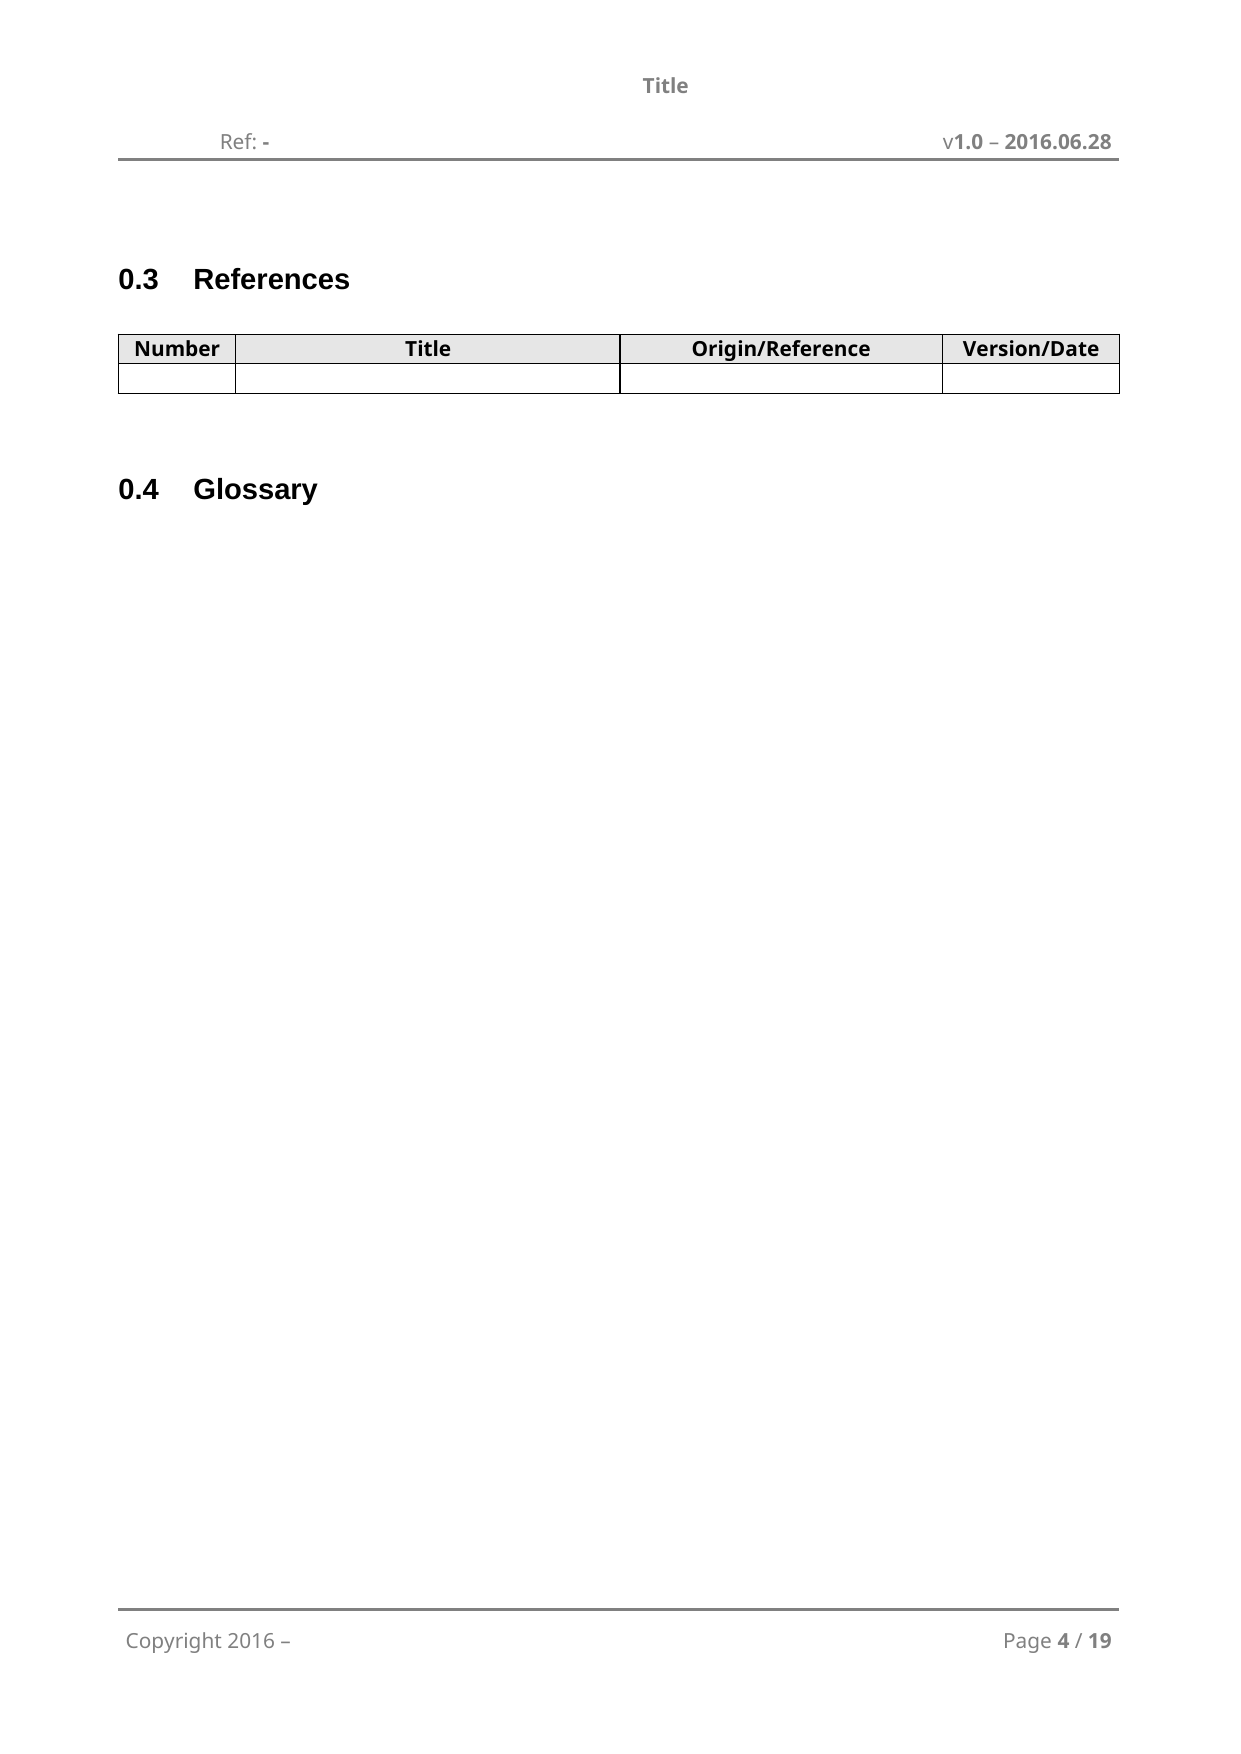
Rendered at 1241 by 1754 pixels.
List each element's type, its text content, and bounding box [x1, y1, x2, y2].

table_cell [943, 364, 1119, 392]
subtitle References [118, 262, 1122, 296]
table_cell [118, 647, 353, 699]
table_cell [621, 364, 942, 392]
table_cell [236, 364, 619, 392]
table_cell [354, 699, 1119, 751]
table_header Version/Date [943, 335, 1119, 363]
table_cell [118, 595, 353, 647]
table_cell [354, 647, 1119, 699]
table_header [354, 543, 1119, 595]
table_cell [118, 699, 353, 751]
table_header Number [119, 335, 235, 363]
table_header [118, 543, 353, 595]
subtitle Glossary [118, 472, 1122, 505]
table_cell [119, 364, 235, 392]
table_cell [354, 595, 1119, 647]
table_header Title [236, 335, 619, 363]
table_header Origin/Reference [621, 335, 942, 363]
